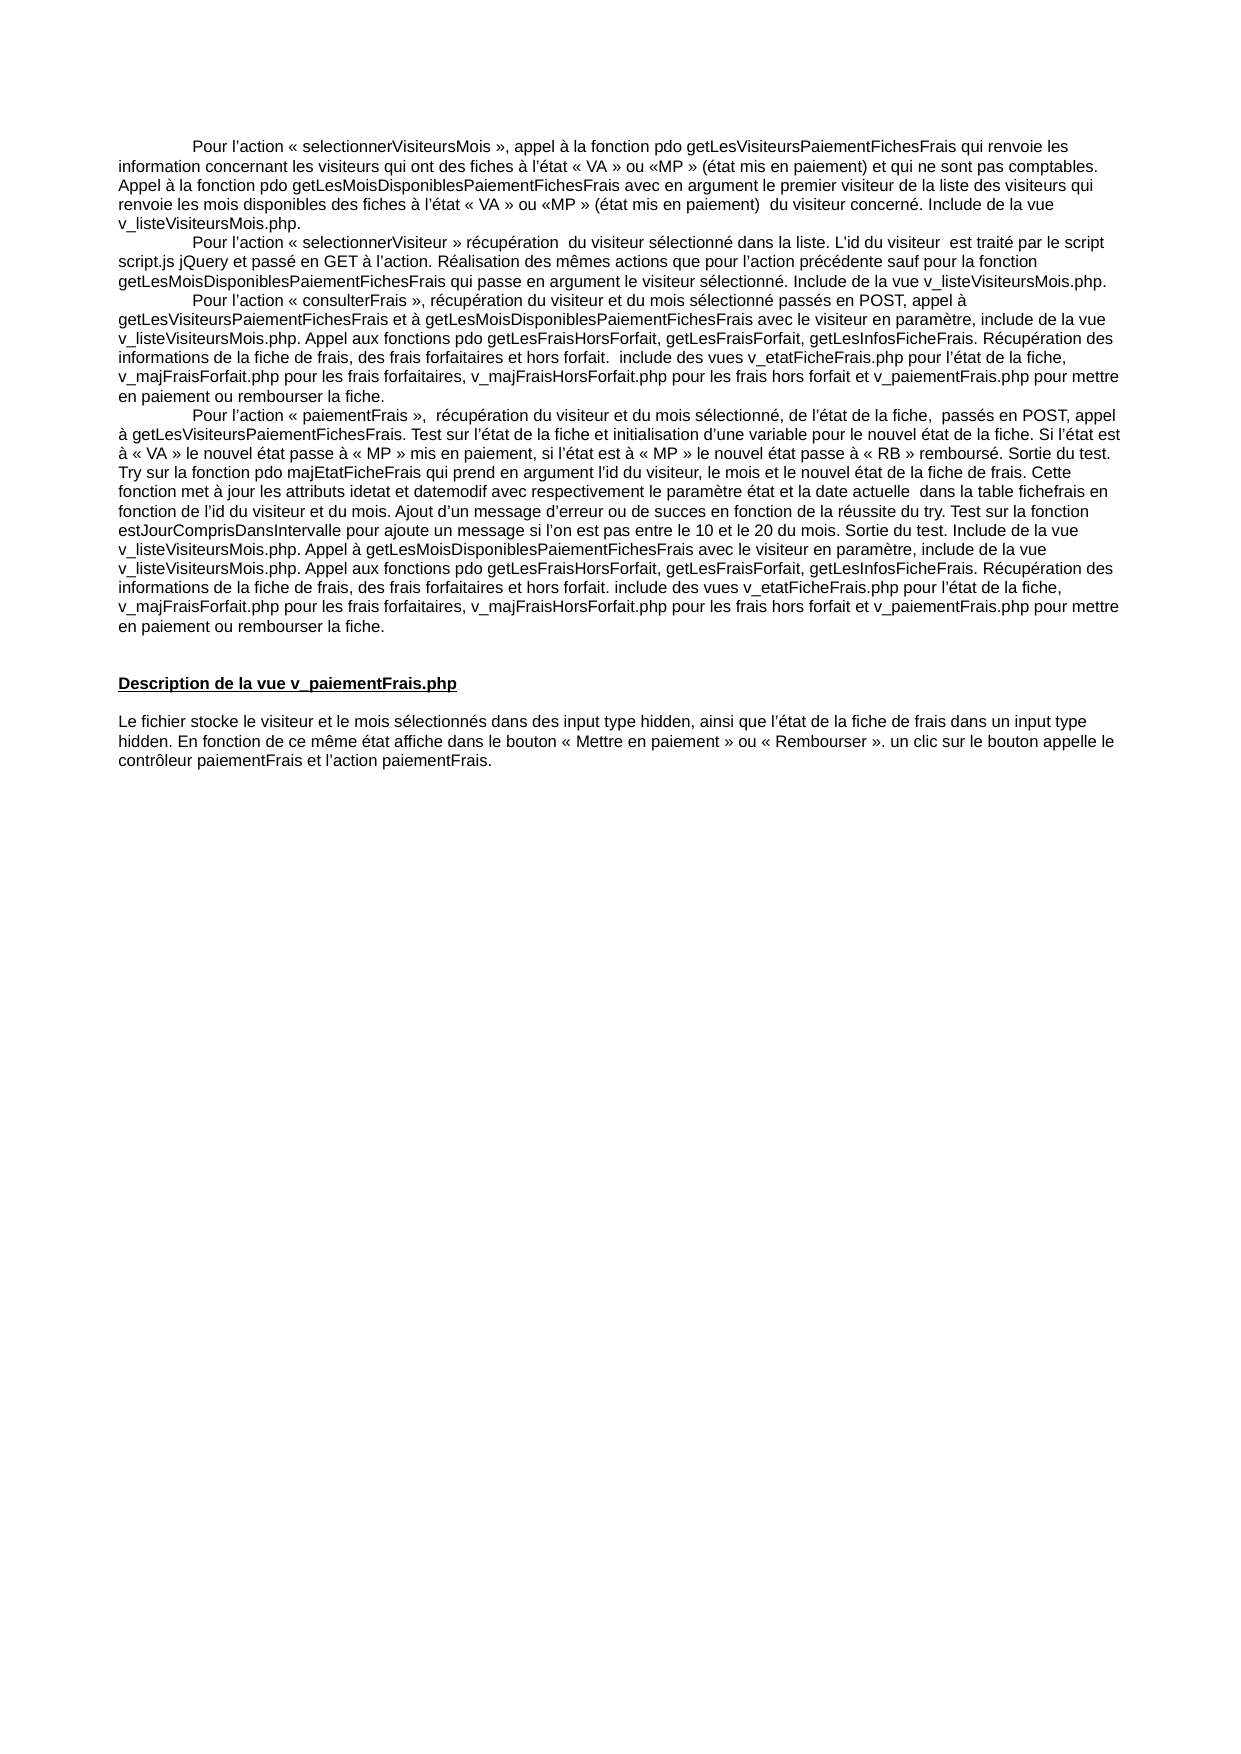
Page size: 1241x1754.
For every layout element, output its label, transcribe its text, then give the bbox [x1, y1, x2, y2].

text Pour l’action « selectionnerVisiteur » récupération du visiteur sélectionné dans la liste. L’id du visiteur est traité par le script script.js jQuery et passé en GET à l’action. Réalisation des mêmes actions que pour l’action précédente sauf pour la fonction getLesMoisDisponiblesPaiementFichesFrais qui passe en argument le visiteur sélectionné. Include de la vue v_listeVisiteursMois.php. [118, 233, 1122, 291]
text Description de la vue v_paiementFrais.php [118, 674, 1122, 693]
text Appel à la fonction pdo getLesMoisDisponiblesPaiementFichesFrais avec en argument le premier visiteur de la liste des visiteurs qui renvoie les mois disponibles des fiches à l’état « VA » ou «MP » (état mis en paiement) du visiteur concerné. Include de la vue v_listeVisiteursMois.php. [118, 176, 1122, 233]
text Pour l’action « paiementFrais », récupération du visiteur et du mois sélectionné, de l’état de la fiche, passés en POST, appel à getLesVisiteursPaiementFichesFrais. Test sur l’état de la fiche et initialisation d’une variable pour le nouvel état de la fiche. Si l’état est à « VA » le nouvel état passe à « MP » mis en paiement, si l’état est à « MP » le nouvel état passe à « RB » remboursé. Sortie du test. Try sur la fonction pdo majEtatFicheFrais qui prend en argument l’id du visiteur, le mois et le nouvel état de la fiche de frais. Cette fonction met à jour les attributs idetat et datemodif avec respectivement le paramètre état et la date actuelle dans la table fichefrais en fonction de l’id du visiteur et du mois. Ajout d’un message d’erreur ou de succes en fonction de la réussite du try. Test sur la fonction estJourComprisDansIntervalle pour ajoute un message si l’on est pas entre le 10 et le 20 du mois. Sortie du test. Include de la vue v_listeVisiteursMois.php. Appel à getLesMoisDisponiblesPaiementFichesFrais avec le visiteur en paramètre, include de la vue v_listeVisiteursMois.php. Appel aux fonctions pdo getLesFraisHorsForfait, getLesFraisForfait, getLesInfosFicheFrais. Récupération des informations de la fiche de frais, des frais forfaitaires et hors forfait. include des vues v_etatFicheFrais.php pour l’état de la fiche, v_majFraisForfait.php pour les frais forfaitaires, v_majFraisHorsForfait.php pour les frais hors forfait et v_paiementFrais.php pour mettre en paiement ou rembourser la fiche. [118, 406, 1122, 636]
text Pour l’action « selectionnerVisiteursMois », appel à la fonction pdo getLesVisiteursPaiementFichesFrais qui renvoie les information concernant les visiteurs qui ont des fiches à l’état « VA » ou «MP » (état mis en paiement) et qui ne sont pas comptables. [118, 137, 1122, 176]
text Pour l’action « consulterFrais », récupération du visiteur et du mois sélectionné passés en POST, appel à getLesVisiteursPaiementFichesFrais et à getLesMoisDisponiblesPaiementFichesFrais avec le visiteur en paramètre, include de la vue v_listeVisiteursMois.php. Appel aux fonctions pdo getLesFraisHorsForfait, getLesFraisForfait, getLesInfosFicheFrais. Récupération des informations de la fiche de frais, des frais forfaitaires et hors forfait. include des vues v_etatFicheFrais.php pour l’état de la fiche, v_majFraisForfait.php pour les frais forfaitaires, v_majFraisHorsForfait.php pour les frais hors forfait et v_paiementFrais.php pour mettre en paiement ou rembourser la fiche. [118, 291, 1122, 406]
text Le fichier stocke le visiteur et le mois sélectionnés dans des input type hidden, ainsi que l’état de la fiche de frais dans un input type hidden. En fonction de ce même état affiche dans le bouton « Mettre en paiement » ou « Rembourser ». un clic sur le bouton appelle le contrôleur paiementFrais et l’action paiementFrais. [118, 712, 1122, 770]
